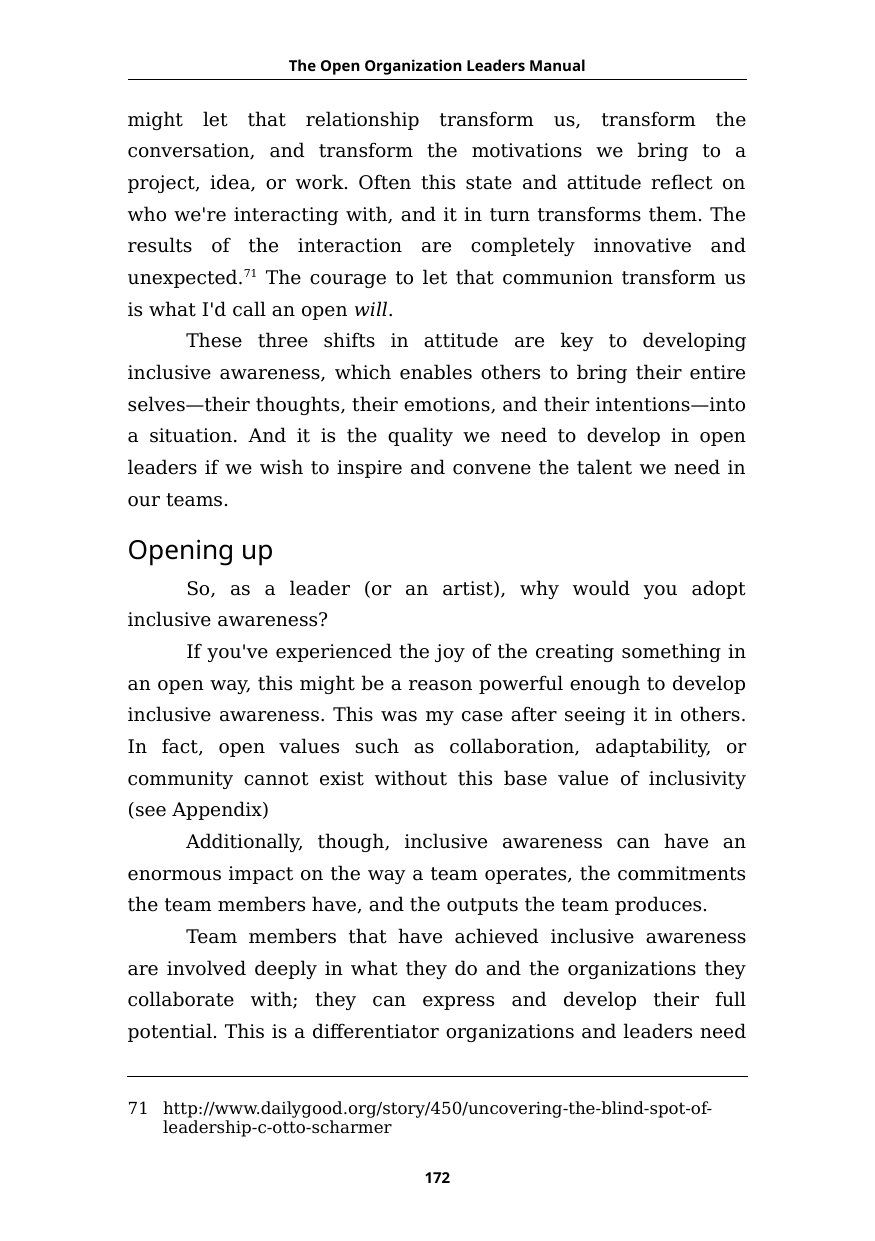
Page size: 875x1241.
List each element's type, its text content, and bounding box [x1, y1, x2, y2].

text So, as a leader (or an artist), why would you adopt inclusive awareness? [127, 578, 747, 631]
text These three shifts in attitude are key to developing inclusive awareness, which enables others to bring their entire selves—their thoughts, their emotions, and their intentions—into a situation. And it is the quality we need to develop in open leaders if we wish to inspire and convene the talent we need in our teams. [127, 330, 747, 511]
text Team members that have achieved inclusive awareness are involved deeply in what they do and the organizations they collaborate with; they can express and develop their full potential. This is a differentiator organizations and leaders need [127, 926, 747, 1043]
text Additionally, though, inclusive awareness can have an enormous impact on the way a team operates, the commitments the team members have, and the outputs the team produces. [127, 831, 747, 916]
subtitle Opening up [127, 535, 747, 566]
text might let that relationship transform us, transform the conversation, and transform the motivations we bring to a project, idea, or work. Often this state and attitude reflect on who we're interacting with, and it in turn transforms them. The results of the interaction are completely innovative and unexpected. The courage to let that communion transform us is what I'd call an open will. [127, 109, 747, 321]
text http://www.dailygood.org/story/450/uncovering-the-blind-spot-of-leadership-c-otto-scharmer [127, 1099, 747, 1138]
text If you've experienced the joy of the creating something in an open way, this might be a reason powerful enough to develop inclusive awareness. This was my case after seeing it in others. In fact, open values such as collaboration, adaptability, or community cannot exist without this base value of inclusivity (see Appendix) [127, 641, 747, 821]
